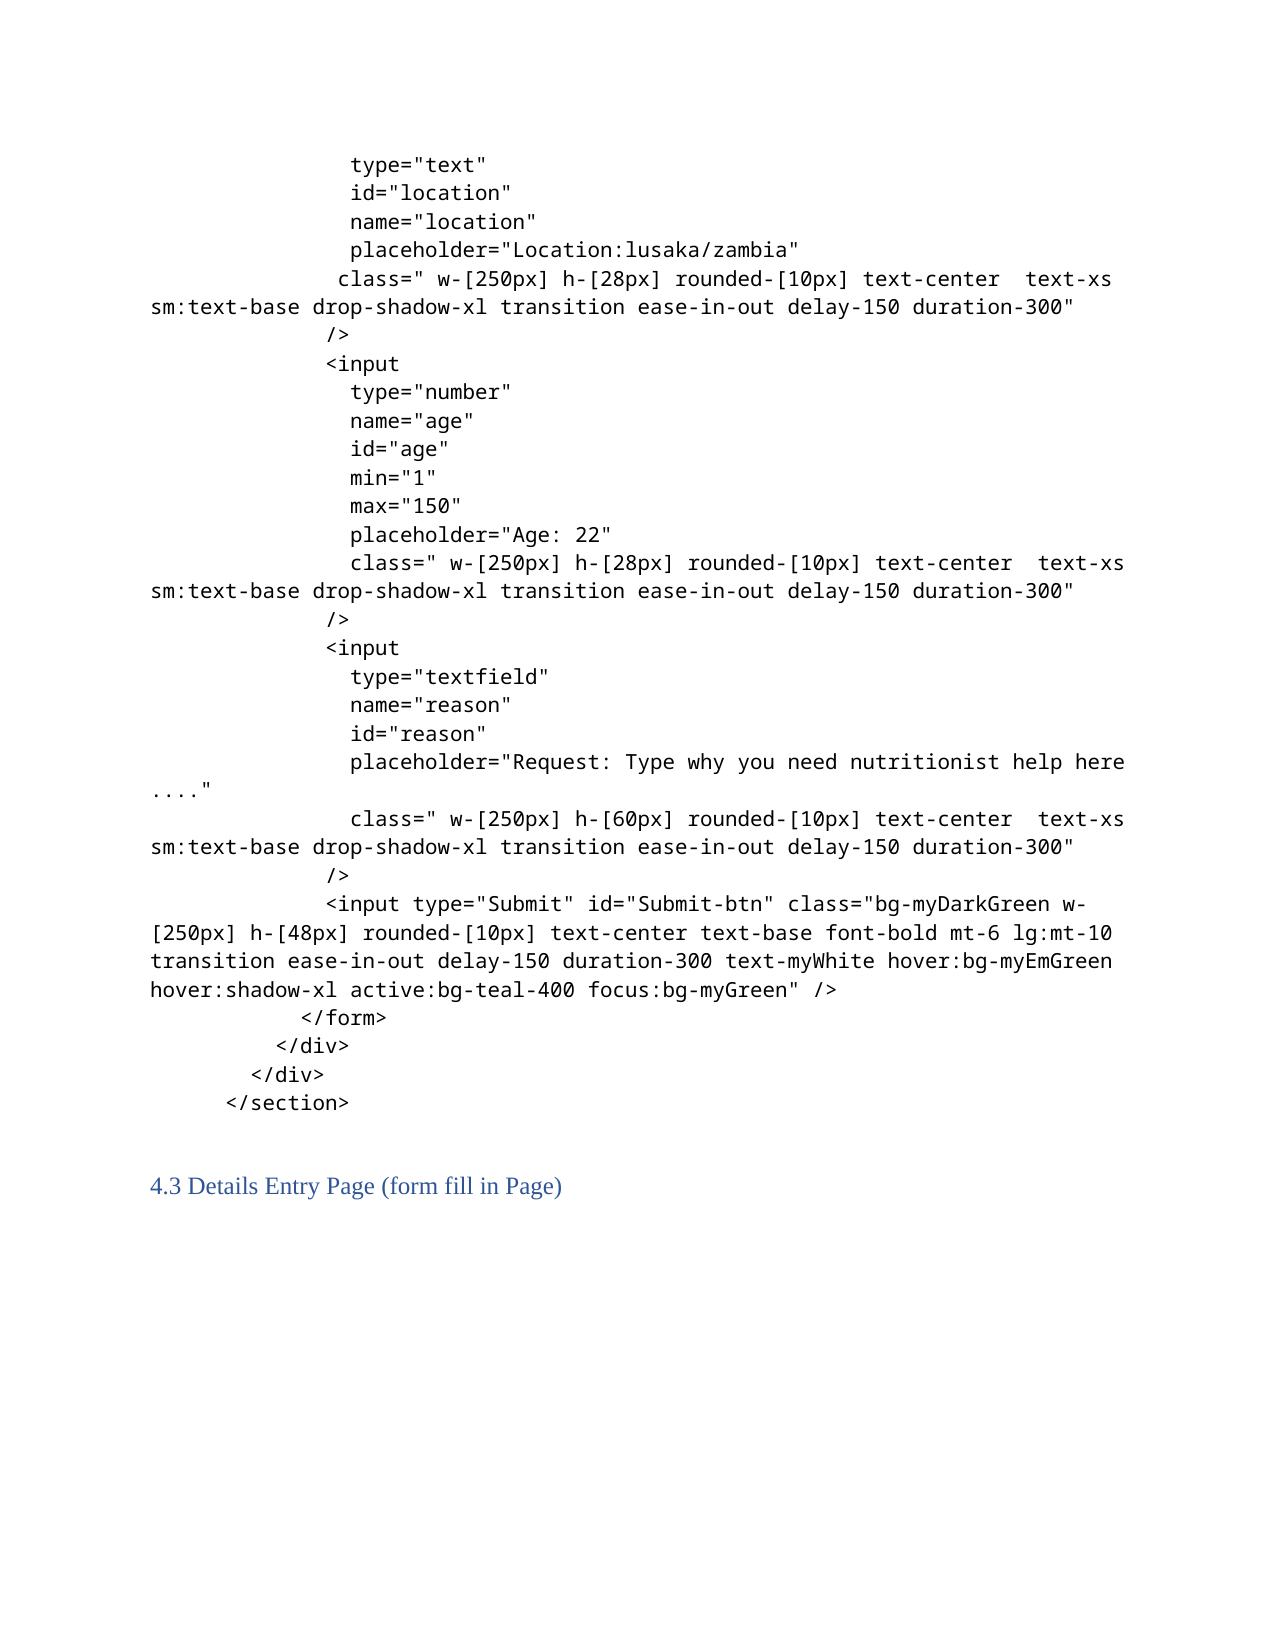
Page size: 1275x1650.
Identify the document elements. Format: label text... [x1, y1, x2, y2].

text id="reason" [150, 719, 1125, 747]
text max="150" [150, 491, 1125, 520]
text min="1" [150, 463, 1125, 491]
text name="reason" [150, 690, 1125, 719]
text </section> [150, 1088, 1125, 1117]
text id="age" [150, 434, 1125, 463]
text <input [150, 633, 1125, 662]
text id="location" [150, 178, 1125, 207]
text class=" w-[250px] h-[28px] rounded-[10px] text-center text-xs sm:text-base drop-shadow-xl transition ease-in-out delay-150 duration-300" [150, 548, 1125, 605]
subtitle 4.3 Details Entry Page (form fill in Page) [150, 1172, 1125, 1200]
text placeholder="Age: 22" [150, 520, 1125, 548]
text </div> [150, 1060, 1125, 1088]
text </form> [150, 1003, 1125, 1032]
text name="age" [150, 406, 1125, 434]
text type="textfield" [150, 662, 1125, 690]
text /> [150, 321, 1125, 349]
text placeholder="Request: Type why you need nutritionist help here ...." [150, 747, 1125, 804]
text /> [150, 605, 1125, 633]
text /> [150, 861, 1125, 889]
text class=" w-[250px] h-[28px] rounded-[10px] text-center text-xs sm:text-base drop-shadow-xl transition ease-in-out delay-150 duration-300" [150, 264, 1125, 321]
text class=" w-[250px] h-[60px] rounded-[10px] text-center text-xs sm:text-base drop-shadow-xl transition ease-in-out delay-150 duration-300" [150, 804, 1125, 861]
text <input [150, 349, 1125, 377]
text <input type="Submit" id="Submit-btn" class="bg-myDarkGreen w-[250px] h-[48px] rounded-[10px] text-center text-base font-bold mt-6 lg:mt-10 transition ease-in-out delay-150 duration-300 text-myWhite hover:bg-myEmGreen hover:shadow-xl active:bg-teal-400 focus:bg-myGreen" /> [150, 889, 1125, 1003]
text </div> [150, 1032, 1125, 1060]
text type="number" [150, 377, 1125, 406]
text name="location" [150, 207, 1125, 235]
text placeholder="Location:lusaka/zambia" [150, 235, 1125, 264]
text type="text" [150, 150, 1125, 178]
